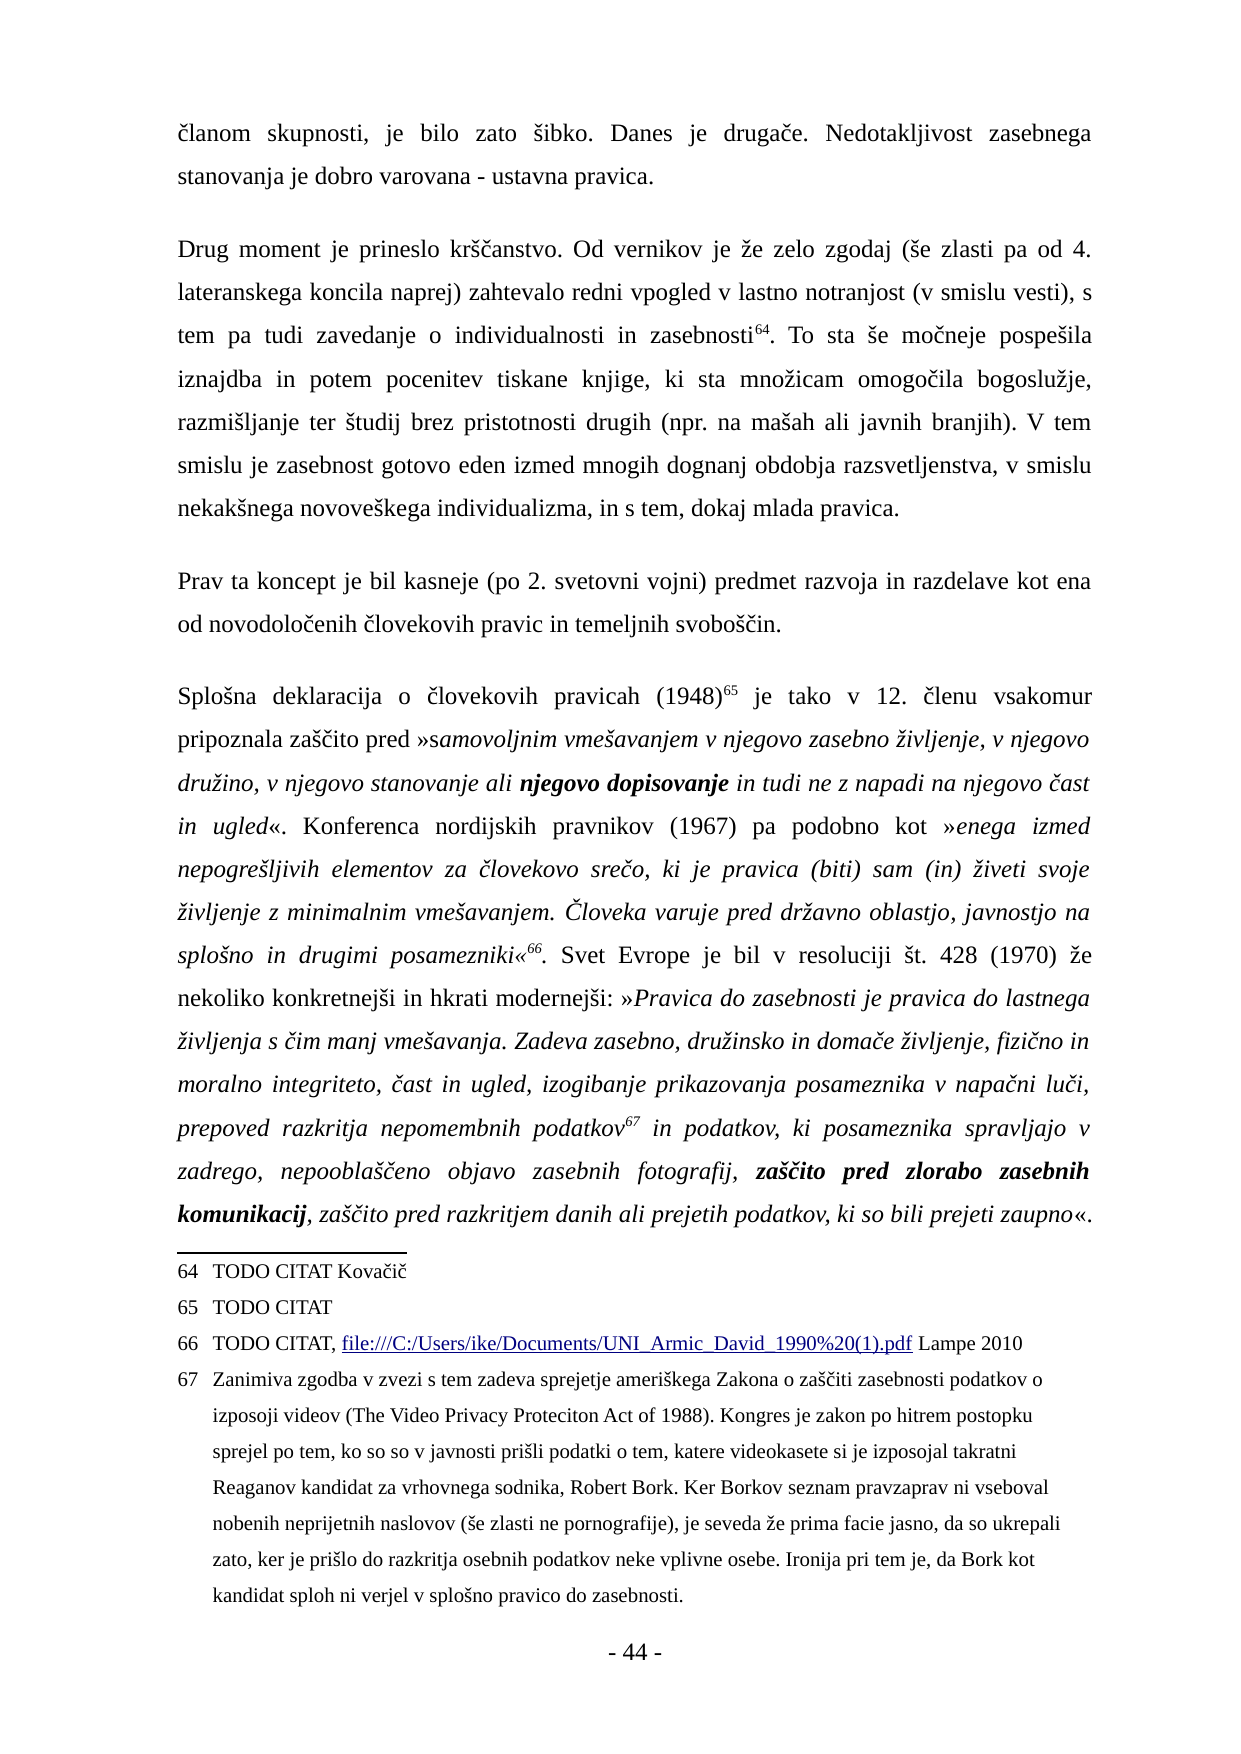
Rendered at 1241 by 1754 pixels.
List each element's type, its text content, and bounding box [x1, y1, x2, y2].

text TODO CITAT, file:///C:/Users/ike/Documents/UNI_Armic_David_1990%20(1).pdf Lampe 2010 [177, 1331, 1093, 1355]
text članom skupnosti, je bilo zato šibko. Danes je drugače. Nedotakljivost zasebnega stanovanja je dobro varovana - ustavna pravica. [177, 118, 1093, 190]
text Splošna deklaracija o človekovih pravicah (1948) je tako v 12. členu vsakomur pripoznala zaščito pred »samovoljnim vmešavanjem v njegovo zasebno življenje, v njegovo družino, v njegovo stanovanje ali njegovo dopisovanje in tudi ne z napadi na njegovo čast in ugled«. Konferenca nordijskih pravnikov (1967) pa podobno kot »enega izmed nepogrešljivih elementov za človekovo srečo, ki je pravica (biti) sam (in) živeti svoje življenje z minimalnim vmešavanjem. Človeka varuje pred državno oblastjo, javnostjo na splošno in drugimi posamezniki«. Svet Evrope je bil v resoluciji št. 428 (1970) že nekoliko konkretnejši in hkrati modernejši: »Pravica do zasebnosti je pravica do lastnega življenja s čim manj vmešavanja. Zadeva zasebno, družinsko in domače življenje, fizično in moralno integriteto, čast in ugled, izogibanje prikazovanja posameznika v napačni luči, prepoved razkritja nepomembnih podatkov in podatkov, ki posameznika spravljajo v zadrego, nepooblaščeno objavo zasebnih fotografij, zaščito pred zlorabo zasebnih komunikacij, zaščito pred razkritjem danih ali prejetih podatkov, ki so bili prejeti zaupno«. [177, 681, 1093, 1228]
text Zanimiva zgodba v zvezi s tem zadeva sprejetje ameriškega Zakona o zaščiti zasebnosti podatkov o izposoji videov (The Video Privacy Proteciton Act of 1988). Kongres je zakon po hitrem postopku sprejel po tem, ko so so v javnosti prišli podatki o tem, katere videokasete si je izposojal takratni Reaganov kandidat za vrhovnega sodnika, Robert Bork. Ker Borkov seznam pravzaprav ni vseboval nobenih neprijetnih naslovov (še zlasti ne pornografije), je seveda že prima facie jasno, da so ukrepali zato, ker je prišlo do razkritja osebnih podatkov neke vplivne osebe. Ironija pri tem je, da Bork kot kandidat sploh ni verjel v splošno pravico do zasebnosti. [177, 1367, 1093, 1607]
text TODO CITAT Kovačič [177, 1259, 1093, 1283]
text Prav ta koncept je bil kasneje (po 2. svetovni vojni) predmet razvoja in razdelave kot ena od novodoločenih človekovih pravic in temeljnih svoboščin. [177, 566, 1093, 638]
text TODO CITAT [177, 1295, 1093, 1319]
text Drug moment je prineslo krščanstvo. Od vernikov je že zelo zgodaj (še zlasti pa od 4. lateranskega koncila naprej) zahtevalo redni vpogled v lastno notranjost (v smislu vesti), s tem pa tudi zavedanje o individualnosti in zasebnosti. To sta še močneje pospešila iznajdba in potem pocenitev tiskane knjige, ki sta množicam omogočila bogoslužje, razmišljanje ter študij brez pristotnosti drugih (npr. na mašah ali javnih branjih). V tem smislu je zasebnost gotovo eden izmed mnogih dognanj obdobja razsvetljenstva, v smislu nekakšnega novoveškega individualizma, in s tem, dokaj mlada pravica. [177, 234, 1093, 522]
